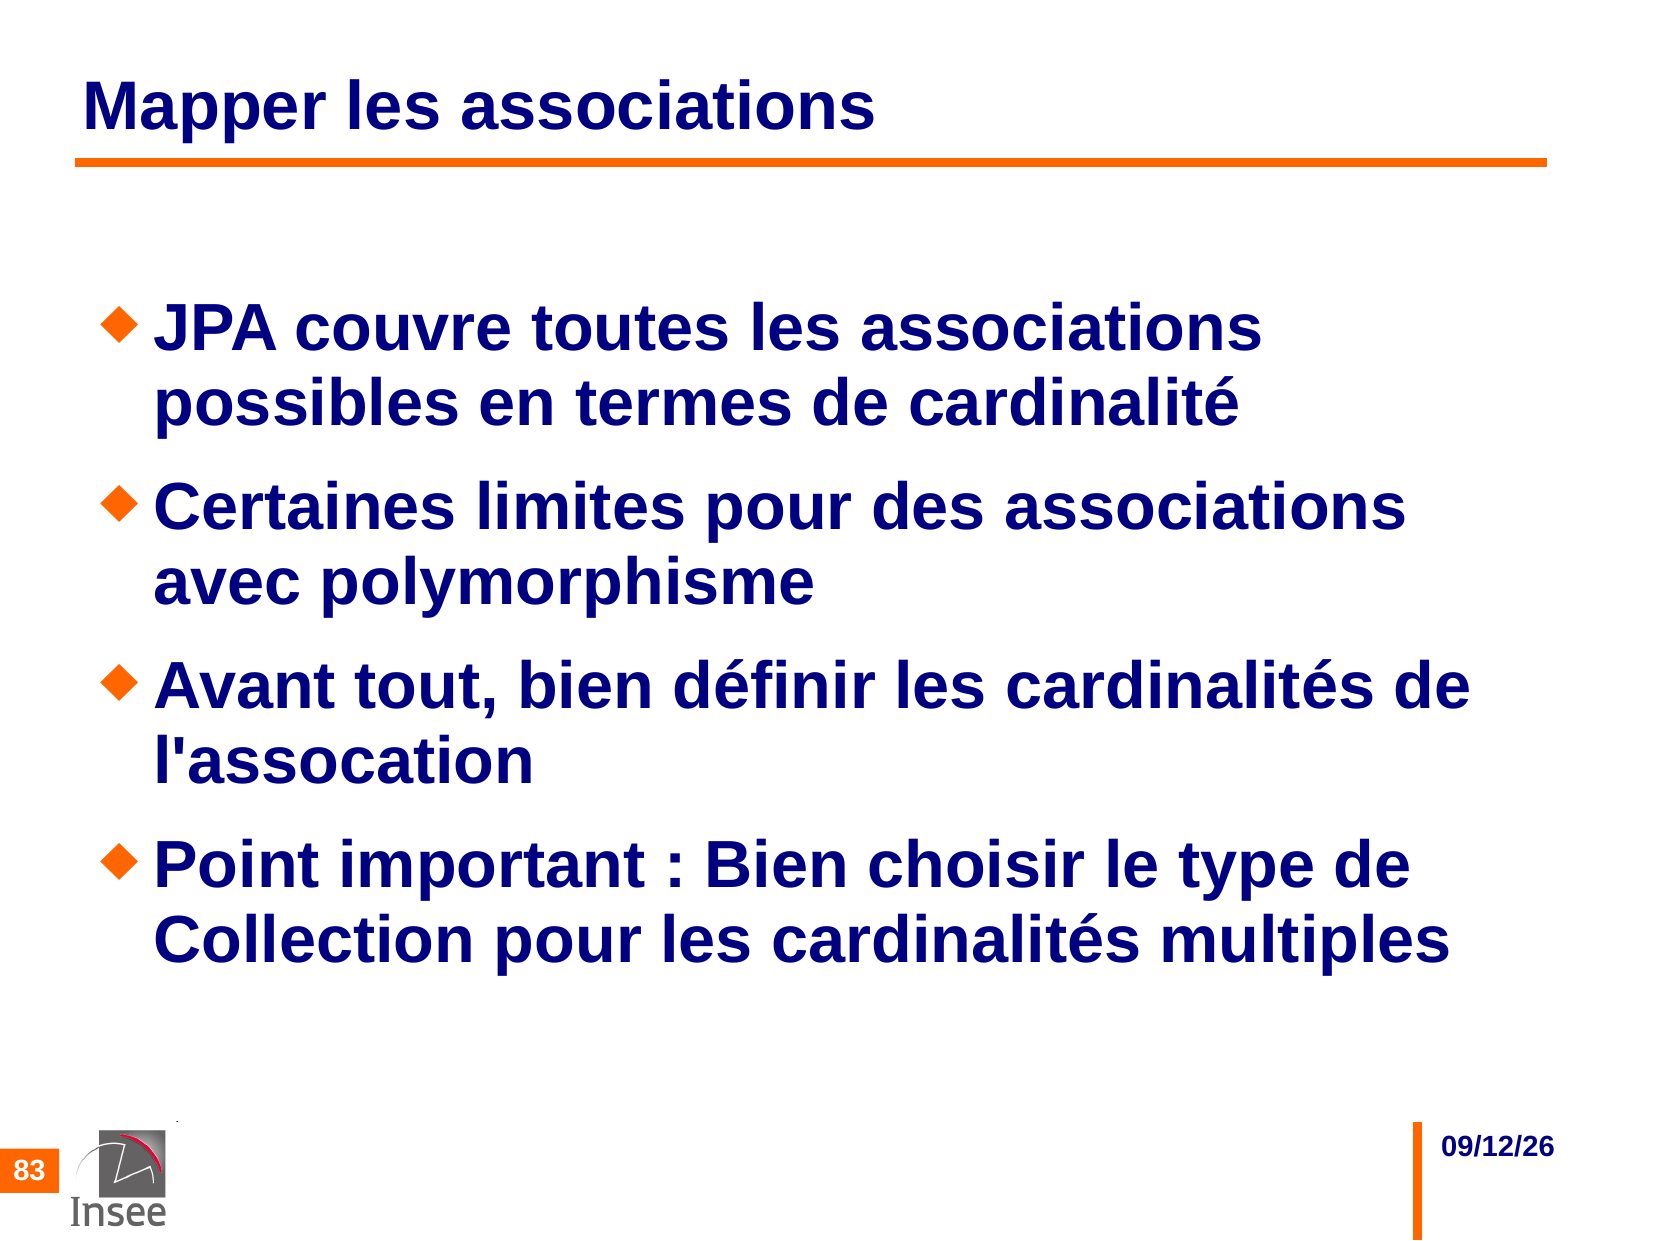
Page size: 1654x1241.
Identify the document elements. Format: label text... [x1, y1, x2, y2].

title Mapper les associations [82, 49, 1619, 163]
picture [62, 1121, 178, 1241]
list JPA couvre toutes les associations possibles en termes de cardinalité Certaines limites pour des associations avec polymorphisme Avant tout, bien définir les cardinalités de l'assocation Point important : Bien choisir le type de Collection pour les cardinalités multiples [82, 290, 1571, 1010]
